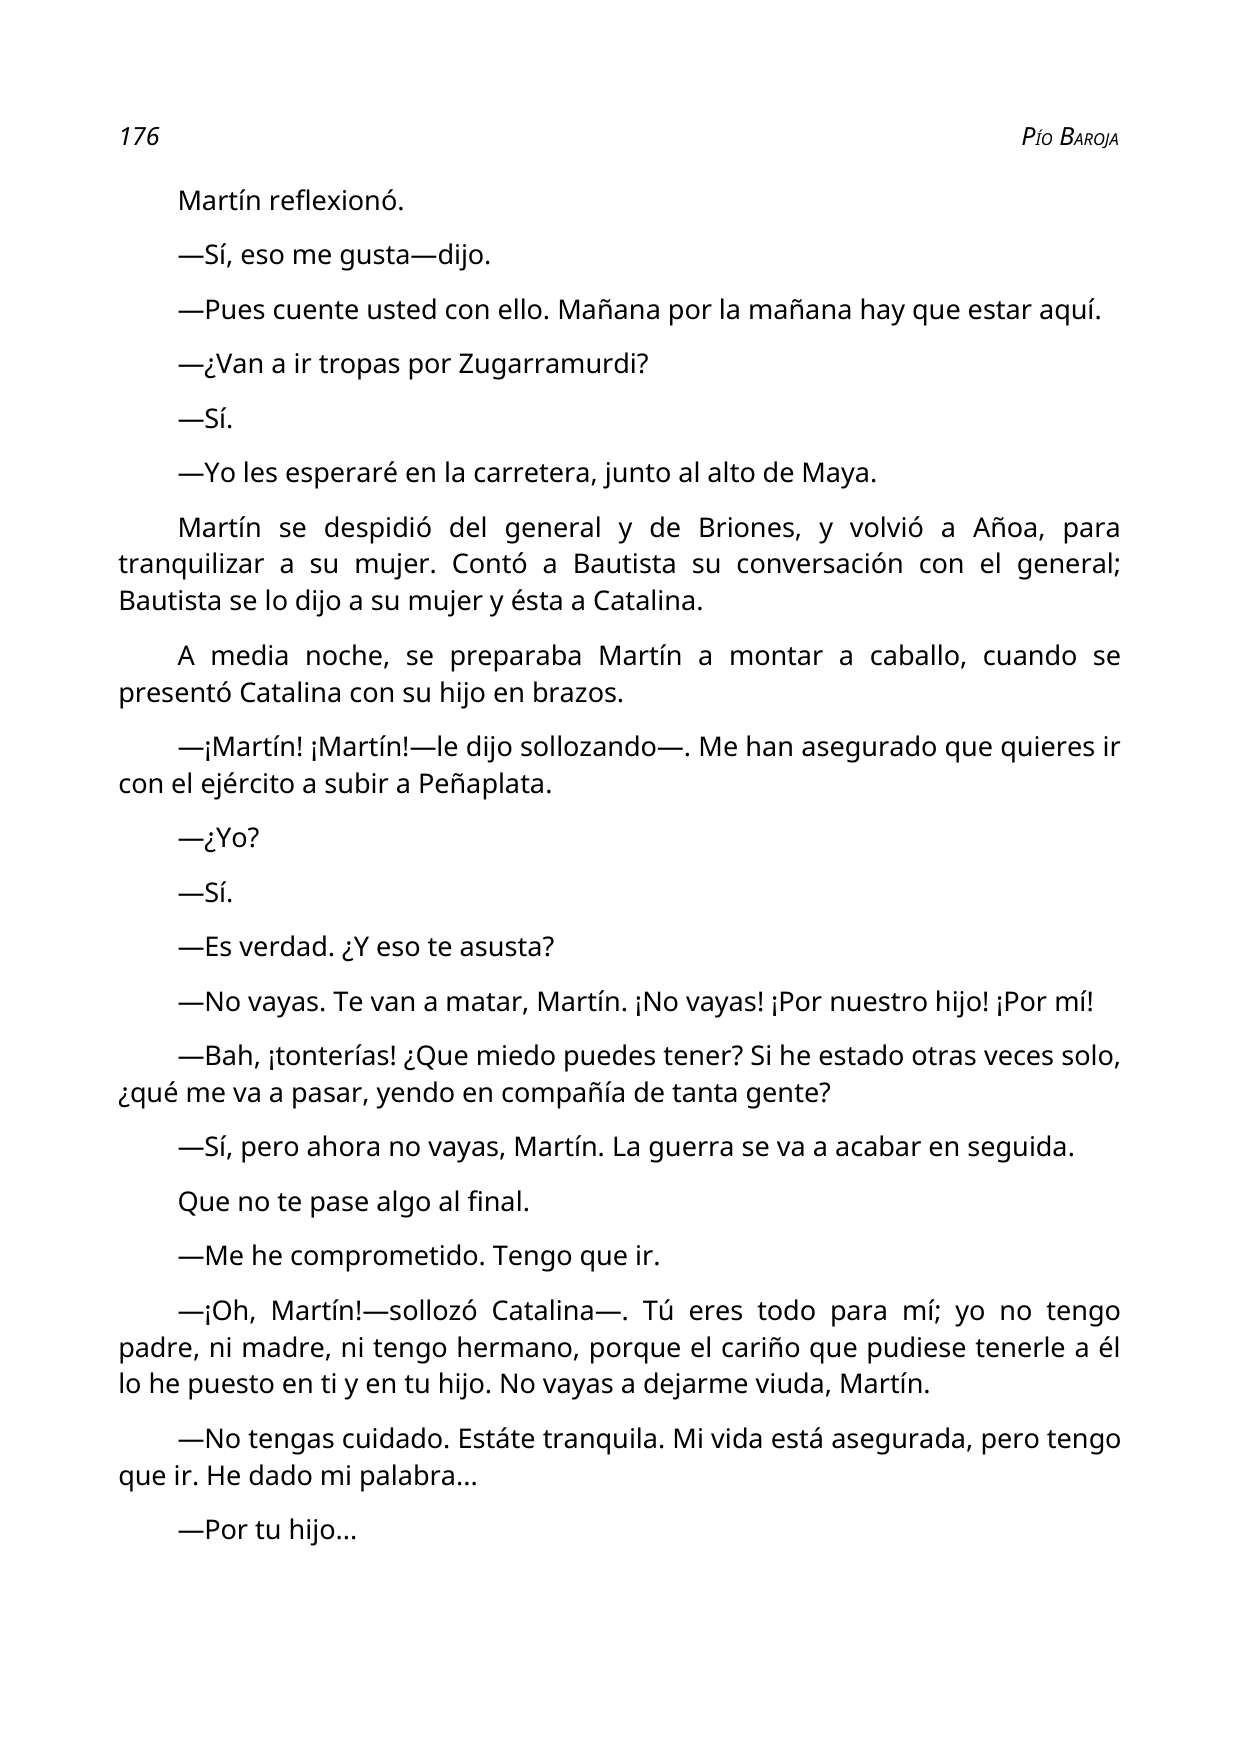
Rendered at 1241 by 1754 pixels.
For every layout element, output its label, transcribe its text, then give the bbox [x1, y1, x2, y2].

text —Sí. [118, 399, 1122, 436]
text —Sí. [118, 873, 1122, 910]
text —¿Van a ir tropas por Zugarramurdi? [118, 345, 1122, 382]
text —Yo les esperaré en la carretera, junto al alto de Maya. [118, 454, 1122, 491]
text —No vayas. Te van a matar, Martín. ¡No vayas! ¡Por nuestro hijo! ¡Por mí! [118, 982, 1122, 1019]
text —No tengas cuidado. Estáte tranquila. Mi vida está asegurada, pero tengo que ir. He dado mi palabra... [118, 1419, 1122, 1493]
text Martín reflexionó. [118, 182, 1122, 218]
text —Es verdad. ¿Y eso te asusta? [118, 928, 1122, 965]
text A media noche, se preparaba Martín a montar a caballo, cuando se presentó Catalina con su hijo en brazos. [118, 636, 1122, 710]
text —¡Martín! ¡Martín!—le dijo sollozando—. Me han asegurado que quieres ir con el ejército a subir a Peñaplata. [118, 728, 1122, 801]
text Que no te pase algo al final. [118, 1183, 1122, 1219]
text —Sí, eso me gusta—dijo. [118, 236, 1122, 273]
text —¡Oh, Martín!—sollozó Catalina—. Tú eres todo para mí; yo no tengo padre, ni madre, ni tengo hermano, porque el cariño que pudiese tenerle a él lo he puesto en ti y en tu hijo. No vayas a dejarme viuda, Martín. [118, 1292, 1122, 1402]
text Martín se despidió del general y de Briones, y volvió a Añoa, para tranquilizar a su mujer. Contó a Bautista su conversación con el general; Bautista se lo dijo a su mujer y ésta a Catalina. [118, 508, 1122, 619]
text —Sí, pero ahora no vayas, Martín. La guerra se va a acabar en seguida. [118, 1128, 1122, 1165]
text —Por tu hijo... [118, 1511, 1122, 1548]
text —¿Yo? [118, 819, 1122, 856]
text —Pues cuente usted con ello. Mañana por la mañana hay que estar aquí. [118, 291, 1122, 327]
text —Bah, ¡tonterías! ¿Que miedo puedes tener? Si he estado otras veces solo, ¿qué me va a pasar, yendo en compañía de tanta gente? [118, 1037, 1122, 1110]
text —Me he comprometido. Tengo que ir. [118, 1237, 1122, 1274]
